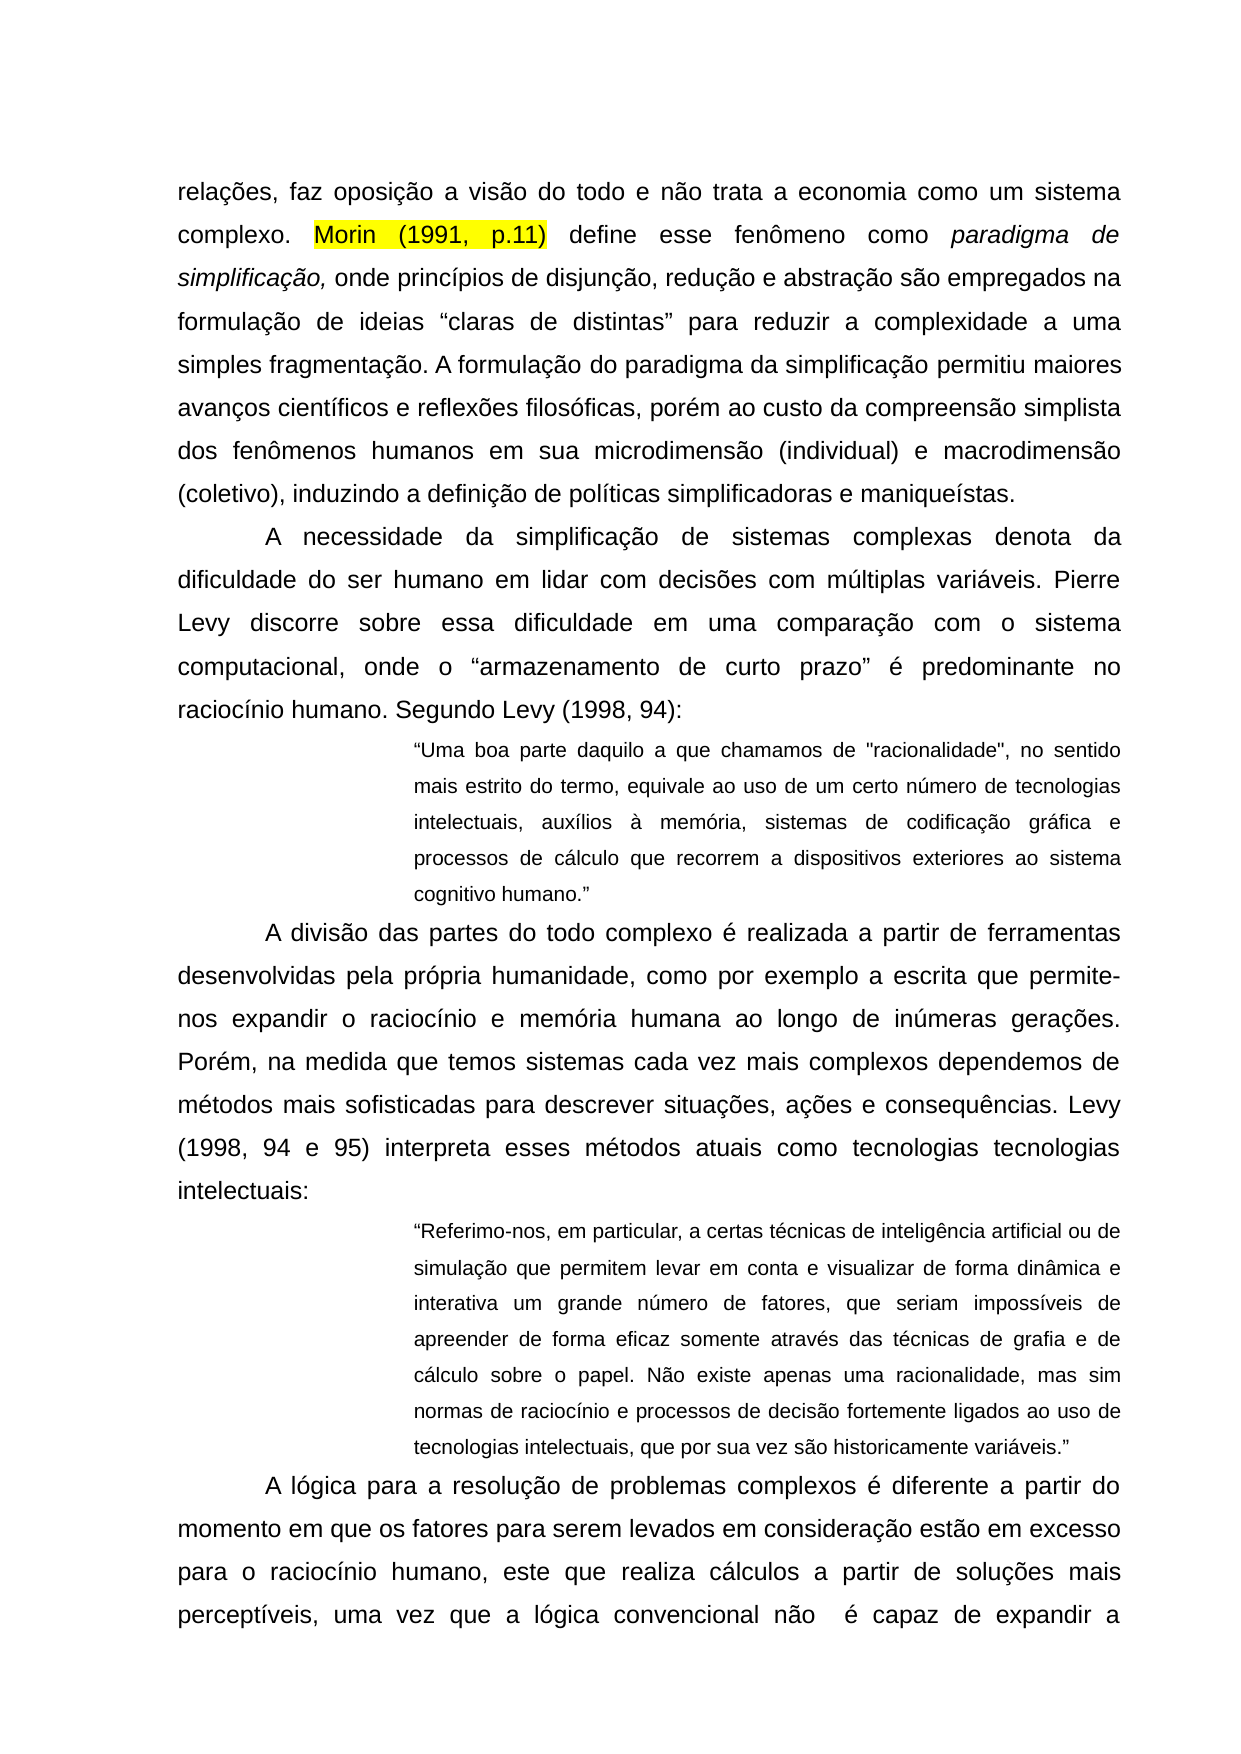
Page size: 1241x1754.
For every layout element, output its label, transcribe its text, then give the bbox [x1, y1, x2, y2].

text “Referimo-nos, em particular, a certas técnicas de inteligência artificial ou de simulação que permitem levar em conta e visualizar de forma dinâmica e interativa um grande número de fatores, que seriam impossíveis de apreender de forma eficaz somente através das técnicas de grafia e de cálculo sobre o papel. Não existe apenas uma racionalidade, mas sim normas de raciocínio e processos de decisão fortemente ligados ao uso de tecnologias intelectuais, que por sua vez são historicamente variáveis.” [413, 1219, 1122, 1459]
text “Uma boa parte daquilo a que chamamos de "racionalidade", no sentido mais estrito do termo, equivale ao uso de um certo número de tecnologias intelectuais, auxílios à memória, sistemas de codificação gráfica e processos de cálculo que recorrem a dispositivos exteriores ao sistema cognitivo humano.” [413, 738, 1122, 906]
text relações, faz oposição a visão do todo e não trata a economia como um sistema complexo. Morin (1991, p.11) define esse fenômeno como paradigma de simplificação, onde princípios de disjunção, redução e abstração são empregados na formulação de ideias “claras de distintas” para reduzir a complexidade a uma simples fragmentação. A formulação do paradigma da simplificação permitiu maiores avanços científicos e reflexões filosóficas, porém ao custo da compreensão simplista dos fenômenos humanos em sua microdimensão (individual) e macrodimensão (coletivo), induzindo a definição de políticas simplificadoras e maniqueístas. [177, 177, 1122, 508]
text A lógica para a resolução de problemas complexos é diferente a partir do momento em que os fatores para serem levados em consideração estão em excesso para o raciocínio humano, este que realiza cálculos a partir de soluções mais perceptíveis, uma vez que a lógica convencional não é capaz de expandir a [177, 1471, 1122, 1629]
text A necessidade da simplificação de sistemas complexas denota da dificuldade do ser humano em lidar com decisões com múltiplas variáveis. Pierre Levy discorre sobre essa dificuldade em uma comparação com o sistema computacional, onde o “armazenamento de curto prazo” é predominante no raciocínio humano. Segundo Levy (1998, 94): [177, 522, 1122, 723]
text A divisão das partes do todo complexo é realizada a partir de ferramentas desenvolvidas pela própria humanidade, como por exemplo a escrita que permite-nos expandir o raciocínio e memória humana ao longo de inúmeras gerações. Porém, na medida que temos sistemas cada vez mais complexos dependemos de métodos mais sofisticadas para descrever situações, ações e consequências. Levy (1998, 94 e 95) interpreta esses métodos atuais como tecnologias tecnologias intelectuais: [177, 917, 1122, 1205]
